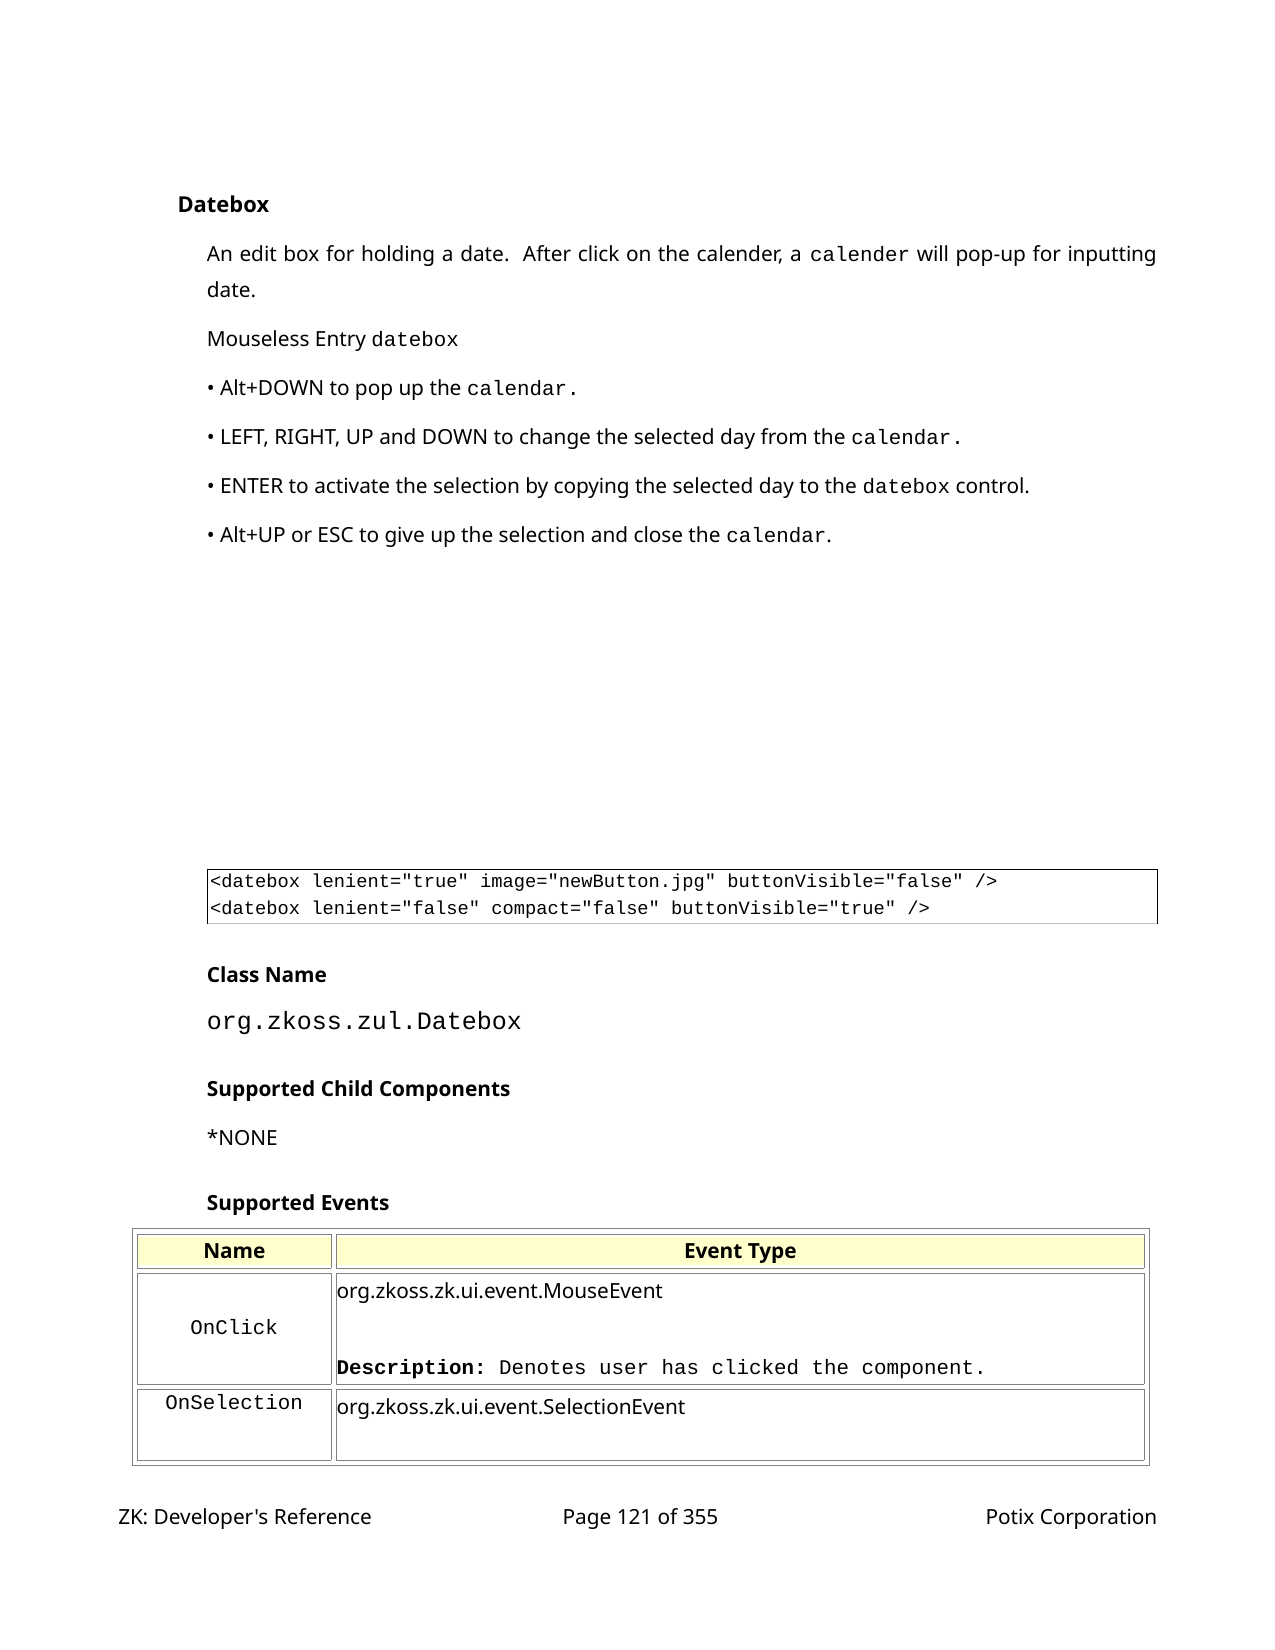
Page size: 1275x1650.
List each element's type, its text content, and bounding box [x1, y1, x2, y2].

text Mouseless Entry datebox [207, 324, 1157, 352]
subtitle Datebox [177, 189, 1157, 219]
text <datebox lenient="true" image="newButton.jpg" buttonVisible="false" /> [208, 870, 1157, 893]
table_header Event Type [334, 1229, 1147, 1268]
subtitle Supported Child Components [207, 1074, 1157, 1102]
table_cell org.zkoss.zk.ui.event.MouseEvent Description: Denotes user has clicked the component. [334, 1268, 1147, 1384]
text • Alt+DOWN to pop up the calendar. [207, 373, 1157, 402]
table_header Name [134, 1229, 333, 1268]
text • Alt+UP or ESC to give up the selection and close the calendar. [207, 521, 1157, 549]
table_cell OnSelection [134, 1384, 333, 1459]
text *NONE [207, 1123, 1157, 1151]
text An edit box for holding a date. After click on the calender, a calender will pop-up for inputting date. [207, 239, 1157, 303]
text org.zkoss.zul.Datebox [207, 1009, 1157, 1037]
subtitle Supported Events [207, 1188, 1157, 1216]
text • ENTER to activate the selection by copying the selected day to the datebox control. [207, 471, 1157, 500]
subtitle Class Name [207, 960, 1157, 988]
table_cell org.zkoss.zk.ui.event.SelectionEvent [334, 1384, 1147, 1459]
text • LEFT, RIGHT, UP and DOWN to change the selected day from the calendar. [207, 422, 1157, 451]
text <datebox lenient="false" compact="false" buttonVisible="true" /> [208, 896, 1157, 923]
table_cell OnClick [134, 1268, 333, 1384]
